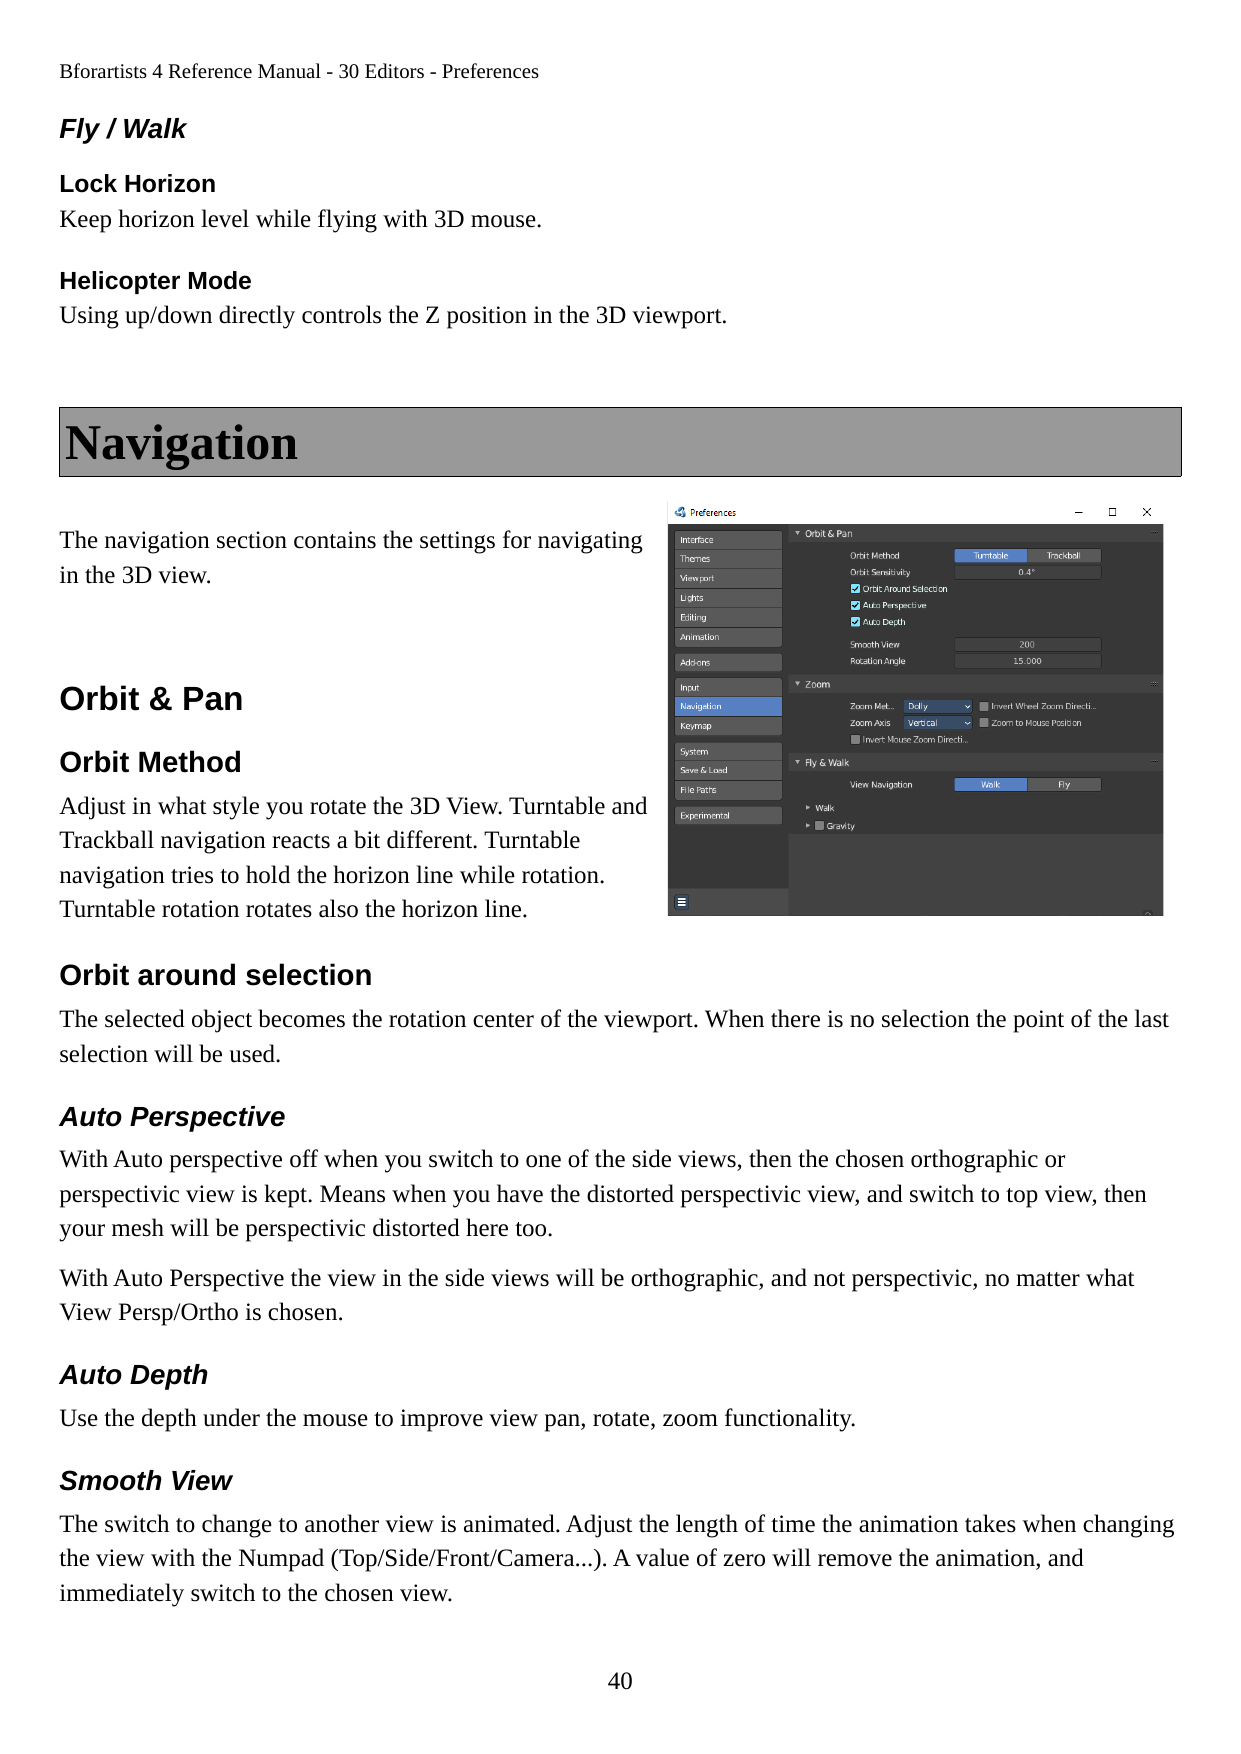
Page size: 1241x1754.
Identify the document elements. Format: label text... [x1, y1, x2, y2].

text The switch to change to another view is animated. Adjust the length of time the animation takes when changing the view with the Numpad (Top/Side/Front/Camera...). A value of zero will remove the animation, and immediately switch to the chosen view. [59, 1509, 1181, 1607]
text The selected object becomes the rotation center of the viewport. When there is no selection the point of the last selection will be used. [59, 1004, 1181, 1067]
text Keep horizon level while flying with 3D mouse. [59, 204, 1181, 233]
subtitle Lock Horizon [59, 169, 1181, 198]
subtitle Orbit & Pan [59, 679, 667, 717]
subtitle [1164, 679, 1181, 717]
text Use the depth under the mouse to improve view pan, rotate, zoom functionality. [59, 1403, 1181, 1432]
subtitle Helicopter Mode [59, 266, 1181, 294]
subtitle [1164, 744, 1181, 778]
subtitle Orbit around selection [59, 958, 1181, 992]
text With Auto Perspective the view in the side views will be orthographic, and not perspectivic, no matter what View Persp/Ortho is chosen. [59, 1263, 1181, 1326]
text Adjust in what style you rotate the 3D View. Turntable and Trackball navigation reacts a bit different. Turntable navigation tries to hold the horizon line while rotation. Turntable rotation rotates also the horizon line. [59, 791, 1181, 923]
subtitle Smooth View [59, 1464, 1181, 1496]
table_header Navigation [60, 408, 1181, 476]
text The navigation section contains the settings for navigating in the 3D view. [59, 525, 667, 589]
subtitle Orbit Method [59, 744, 667, 778]
text Using up/down directly controls the Z position in the 3D viewport. [59, 301, 1181, 329]
subtitle Fly / Walk [59, 113, 1181, 144]
subtitle Auto Perspective [59, 1100, 1181, 1132]
subtitle Auto Depth [59, 1359, 1181, 1391]
text With Auto perspective off when you switch to one of the side views, then the chosen orthographic or perspectivic view is kept. Means when you have the distorted perspectivic view, and switch to top view, then your mesh will be perspectivic distorted here too. [59, 1144, 1181, 1242]
picture [667, 501, 1164, 916]
